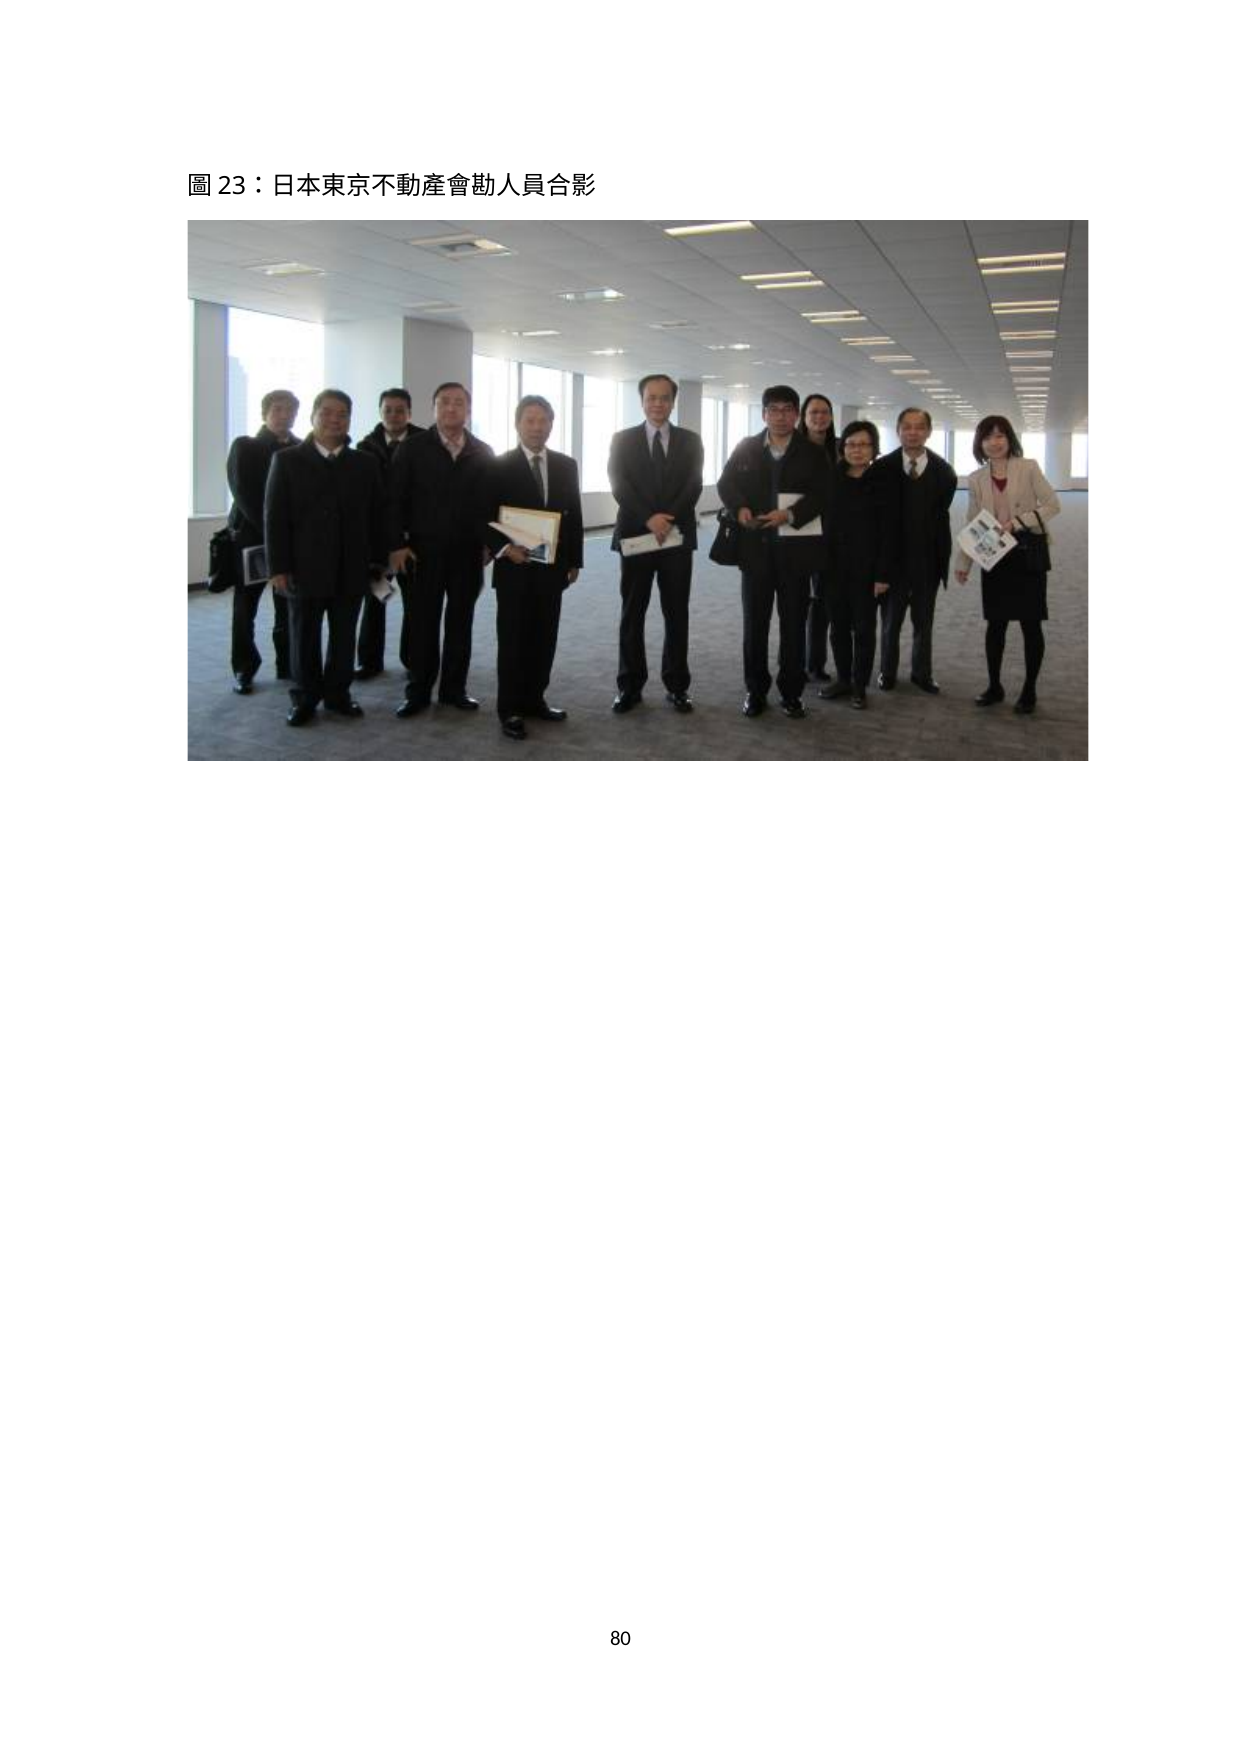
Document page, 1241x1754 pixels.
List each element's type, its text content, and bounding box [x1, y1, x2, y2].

text 圖23：日本東京不動產會勘人員合影 [187, 164, 1078, 202]
picture [187, 220, 1089, 761]
